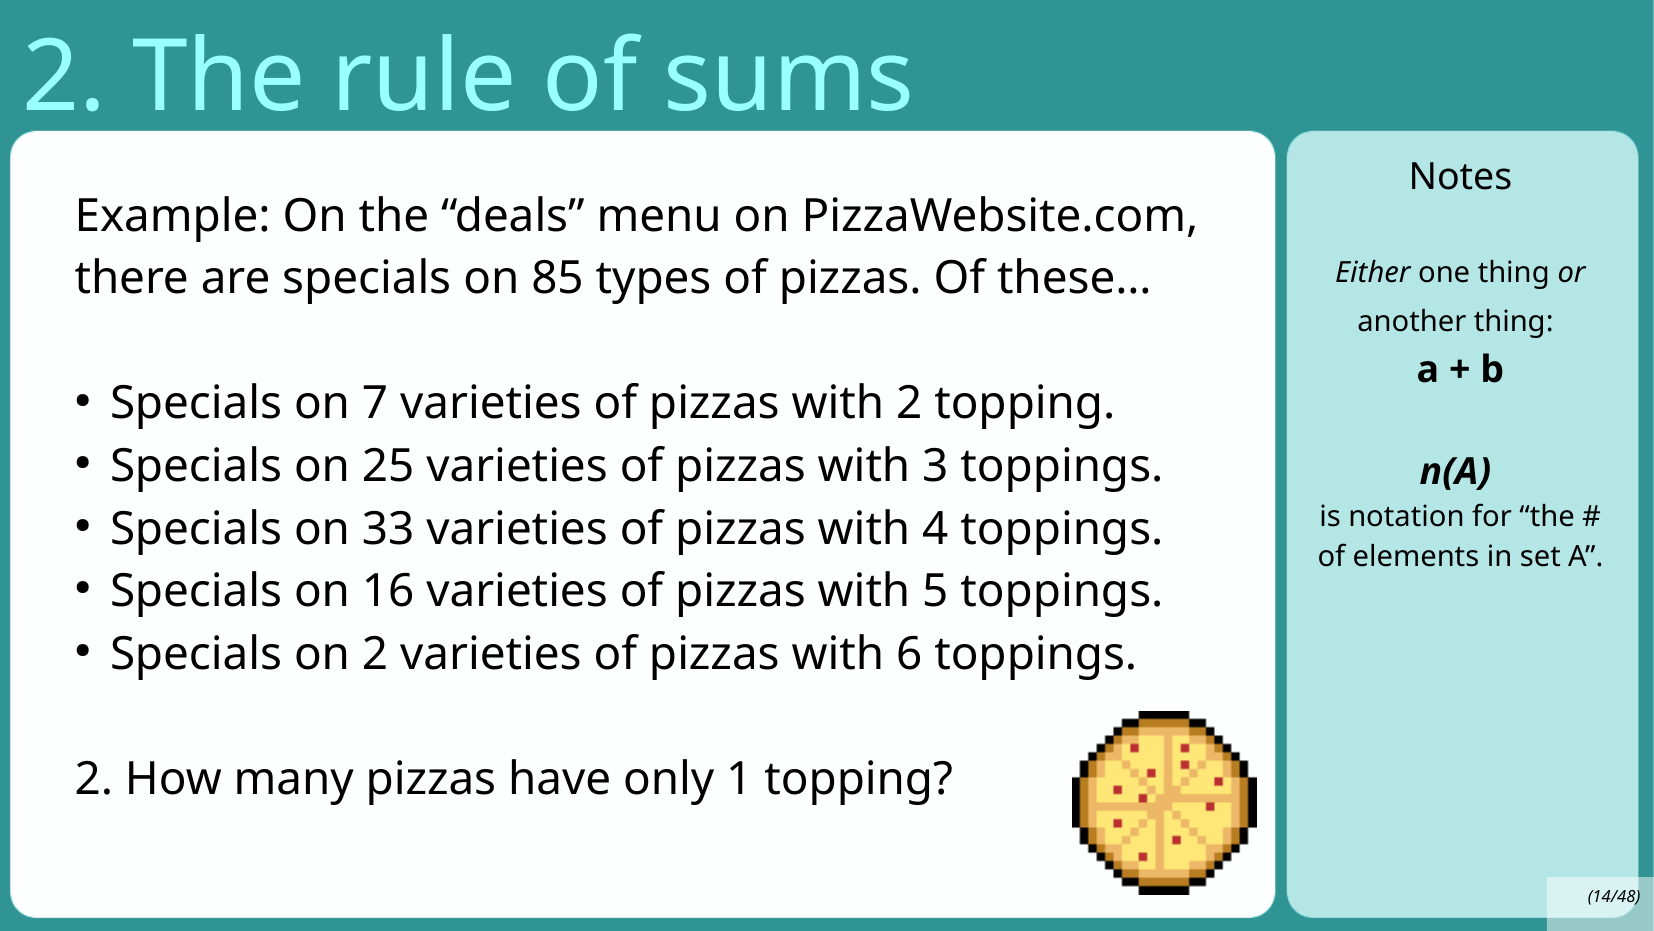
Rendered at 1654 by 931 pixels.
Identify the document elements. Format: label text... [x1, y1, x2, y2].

picture [0, 0, 1654, 931]
title 2. The rule of sums [22, 13, 1511, 130]
text_box (<number>/48) [1546, 877, 1654, 931]
text_box Example: On the “deals” menu on PizzaWebsite.com, there are specials on 85 types of pizzas. Of these… Specials on 7 varieties of pizzas with 2 topping. Specials on 25 varieties of pizzas with 3 toppings. Specials on 33 varieties of pizzas with 4 toppings. Specials on 16 varieties of pizzas with 5 toppings. Specials on 2 varieties of pizzas with 6 toppings. 2. How many pizzas have only 1 topping? [74, 182, 1244, 749]
text_box Notes Either one thing or another thing: a + b n(A) is notation for “the # of elements in set A”. [1290, 141, 1631, 661]
